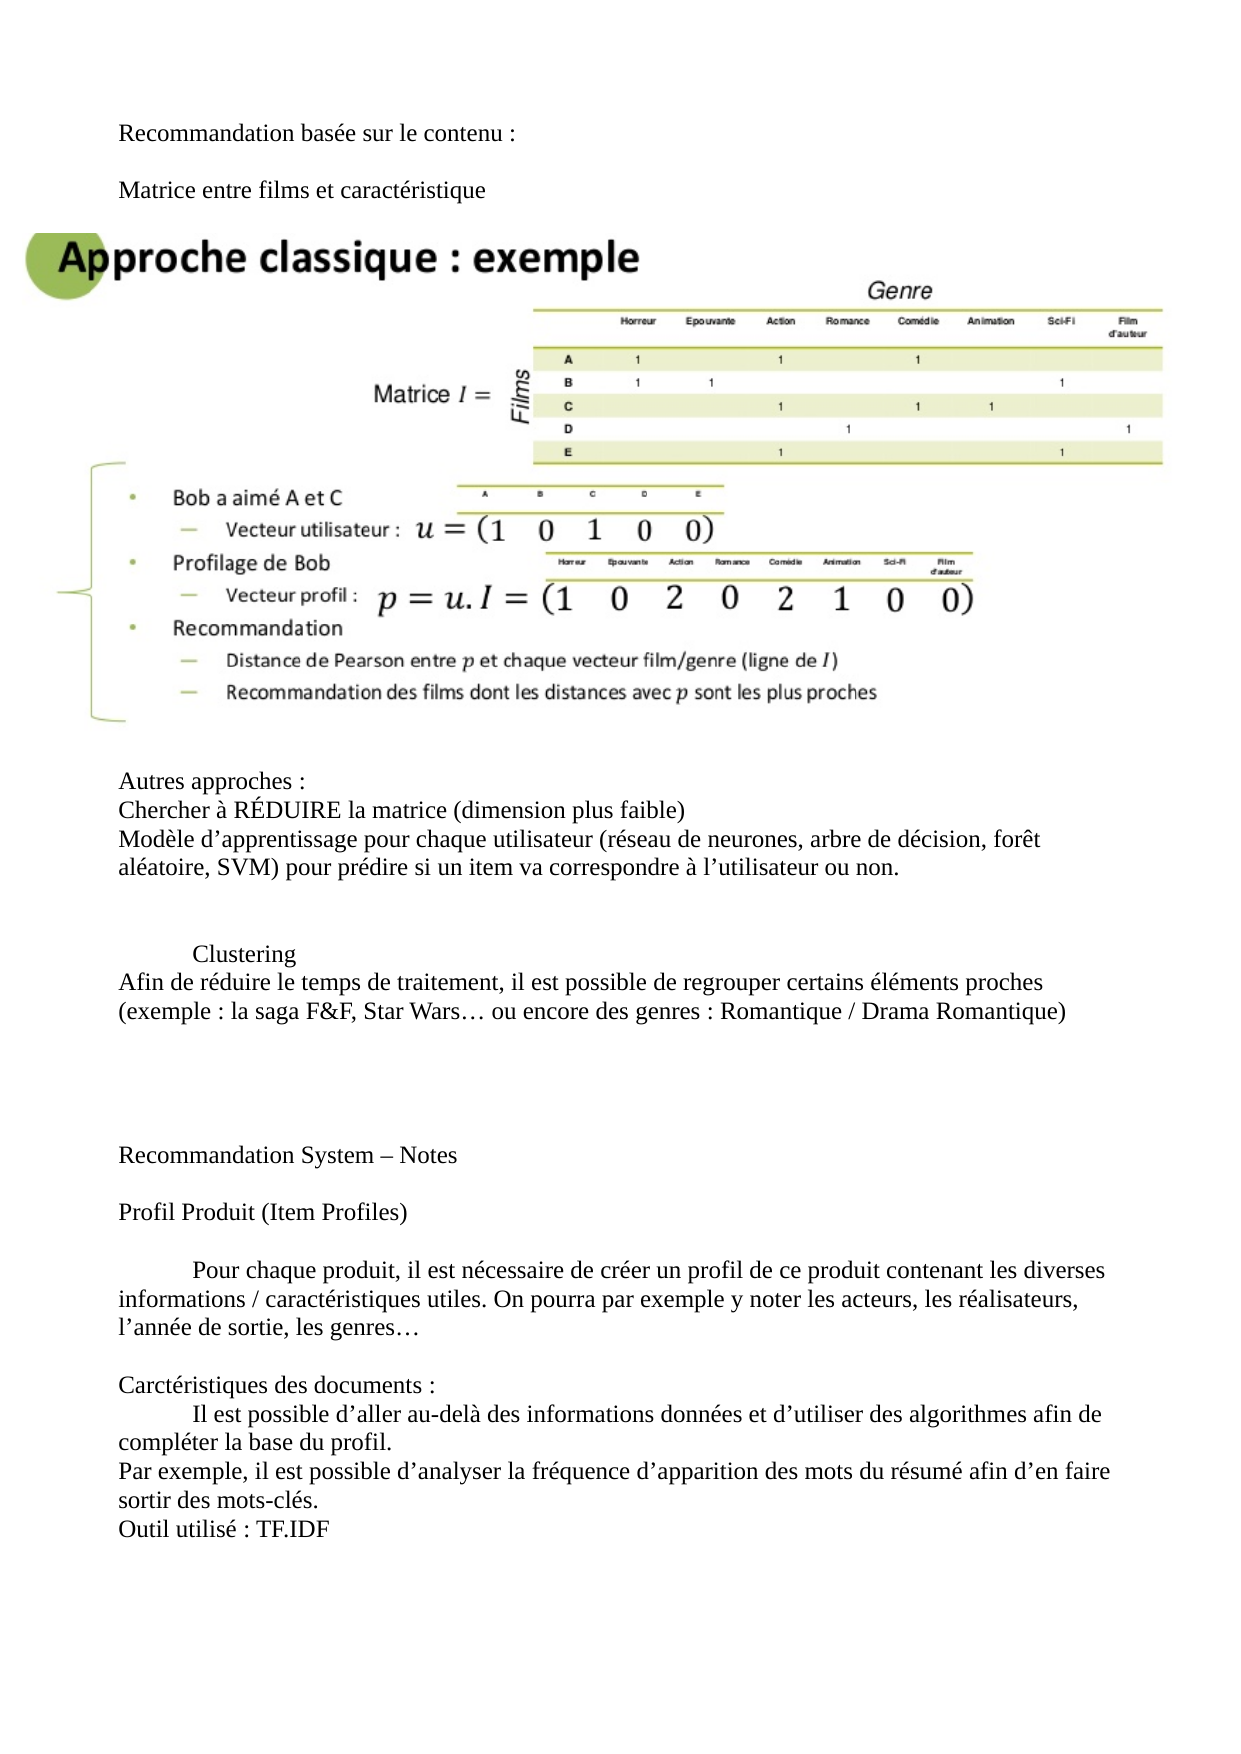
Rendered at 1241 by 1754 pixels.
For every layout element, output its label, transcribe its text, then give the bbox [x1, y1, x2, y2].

text Il est possible d’aller au-delà des informations données et d’utiliser des algorithmes afin de compléter la base du profil. [118, 1399, 1122, 1456]
text Carctéristiques des documents : [118, 1370, 1122, 1399]
text Clustering [118, 939, 1122, 967]
picture [21, 233, 1203, 738]
text Recommandation System – Notes [118, 1140, 1122, 1169]
text Profil Produit (Item Profiles) [118, 1197, 1122, 1226]
text Matrice entre films et caractéristique [118, 176, 1122, 204]
text Modèle d’apprentissage pour chaque utilisateur (réseau de neurones, arbre de décision, forêt aléatoire, SVM) pour prédire si un item va correspondre à l’utilisateur ou non. [118, 824, 1122, 881]
text Recommandation basée sur le contenu : [118, 118, 1122, 147]
text Outil utilisé : TF.IDF [118, 1514, 1122, 1542]
text Chercher à RÉDUIRE la matrice (dimension plus faible) [118, 795, 1122, 824]
text Par exemple, il est possible d’analyser la fréquence d’apparition des mots du résumé afin d’en faire sortir des mots-clés. [118, 1456, 1122, 1514]
text Pour chaque produit, il est nécessaire de créer un profil de ce produit contenant les diverses informations / caractéristiques utiles. On pourra par exemple y noter les acteurs, les réalisateurs, l’année de sortie, les genres… [118, 1255, 1122, 1341]
text Autres approches : [118, 766, 1122, 795]
text Afin de réduire le temps de traitement, il est possible de regrouper certains éléments proches (exemple : la saga F&F, Star Wars… ou encore des genres : Romantique / Drama Romantique) [118, 967, 1122, 1025]
